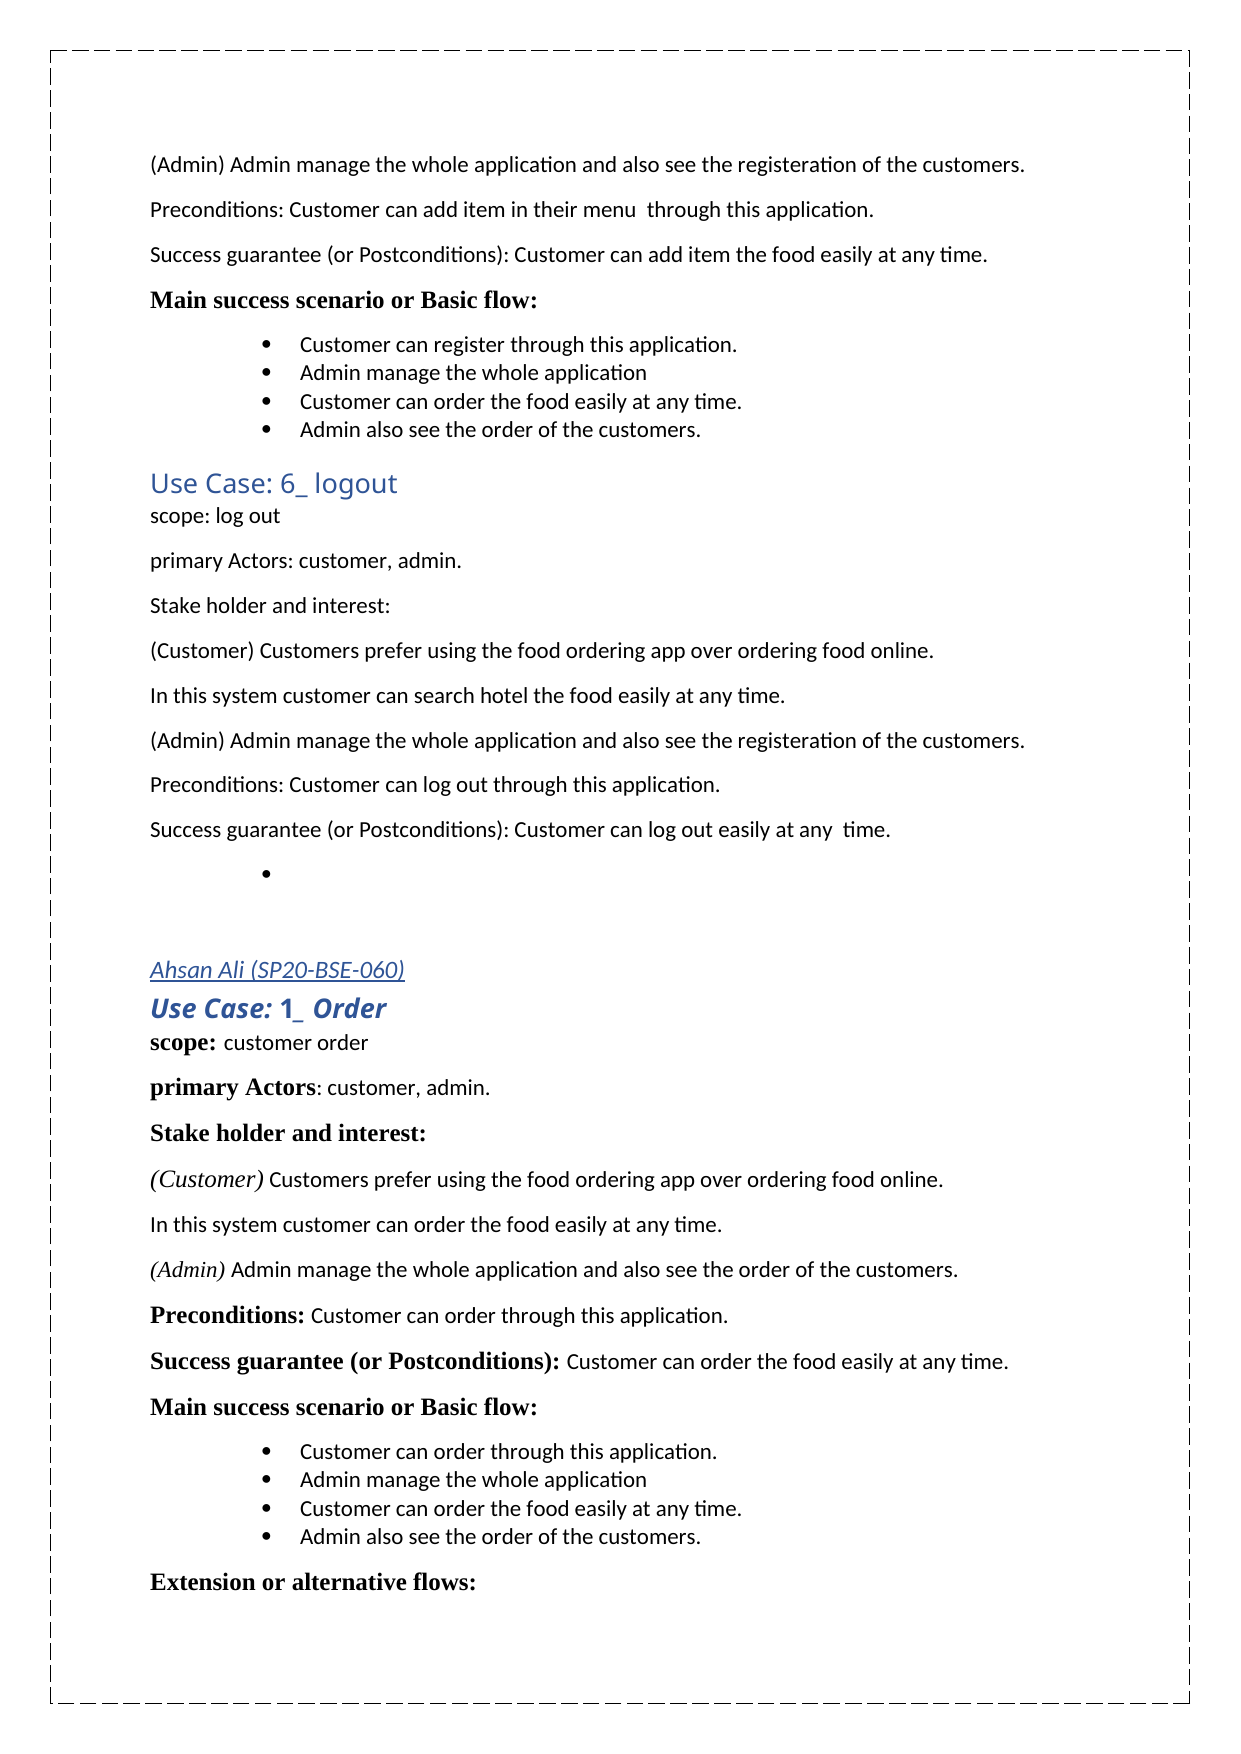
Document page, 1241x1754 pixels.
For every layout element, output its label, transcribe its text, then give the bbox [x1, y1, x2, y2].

text (Customer) Customers prefer using the food ordering app over ordering food online. [150, 1164, 1090, 1193]
text Success guarantee (or Postconditions): Customer can order the food easily at any time. [150, 1346, 1090, 1375]
list Customer can order the food easily at any time. [262, 387, 1090, 415]
text Extension or alternative flows: [150, 1567, 1090, 1596]
subtitle Use Case: 6_ logout [150, 464, 1090, 501]
list Customer can order the food easily at any time. [262, 1494, 1090, 1522]
subtitle Use Case: 1_ Order [150, 989, 1090, 1026]
text (Admin) Admin manage the whole application and also see the registeration of the customers. [150, 150, 1090, 178]
text In this system customer can search hotel the food easily at any time. [150, 681, 1090, 709]
text Stake holder and interest: [150, 591, 1090, 619]
text Preconditions: Customer can order through this application. [150, 1300, 1090, 1329]
list Admin manage the whole application [262, 1466, 1090, 1493]
text Preconditions: Customer can log out through this application. [150, 771, 1090, 799]
text Main success scenario or Basic flow: [150, 1392, 1090, 1420]
text (Customer) Customers prefer using the food ordering app over ordering food online. [150, 636, 1090, 664]
text Preconditions: Customer can add item in their menu through this application. [150, 195, 1090, 223]
text (Admin) Admin manage the whole application and also see the order of the customers. [150, 1255, 1090, 1283]
list Admin also see the order of the customers. [262, 415, 1090, 443]
text primary Actors: customer, admin. [150, 546, 1090, 574]
text In this system customer can order the food easily at any time. [150, 1210, 1090, 1238]
text primary Actors: customer, admin. [150, 1072, 1090, 1102]
text scope: customer order [150, 1026, 1090, 1056]
text Stake holder and interest: [150, 1118, 1090, 1147]
list Admin manage the whole application [262, 358, 1090, 387]
list Admin also see the order of the customers. [262, 1522, 1090, 1550]
text (Admin) Admin manage the whole application and also see the registeration of the customers. [150, 726, 1090, 754]
subtitle Ahsan Ali (SP20-BSE-060) [150, 954, 1090, 985]
list Customer can order through this application. [262, 1437, 1090, 1465]
text Success guarantee (or Postconditions): Customer can add item the food easily at any time. [150, 240, 1090, 268]
text Main success scenario or Basic flow: [150, 285, 1090, 313]
text scope: log out [150, 501, 1090, 529]
text Success guarantee (or Postconditions): Customer can log out easily at any time. [150, 816, 1090, 843]
list Customer can register through this application. [262, 330, 1090, 358]
